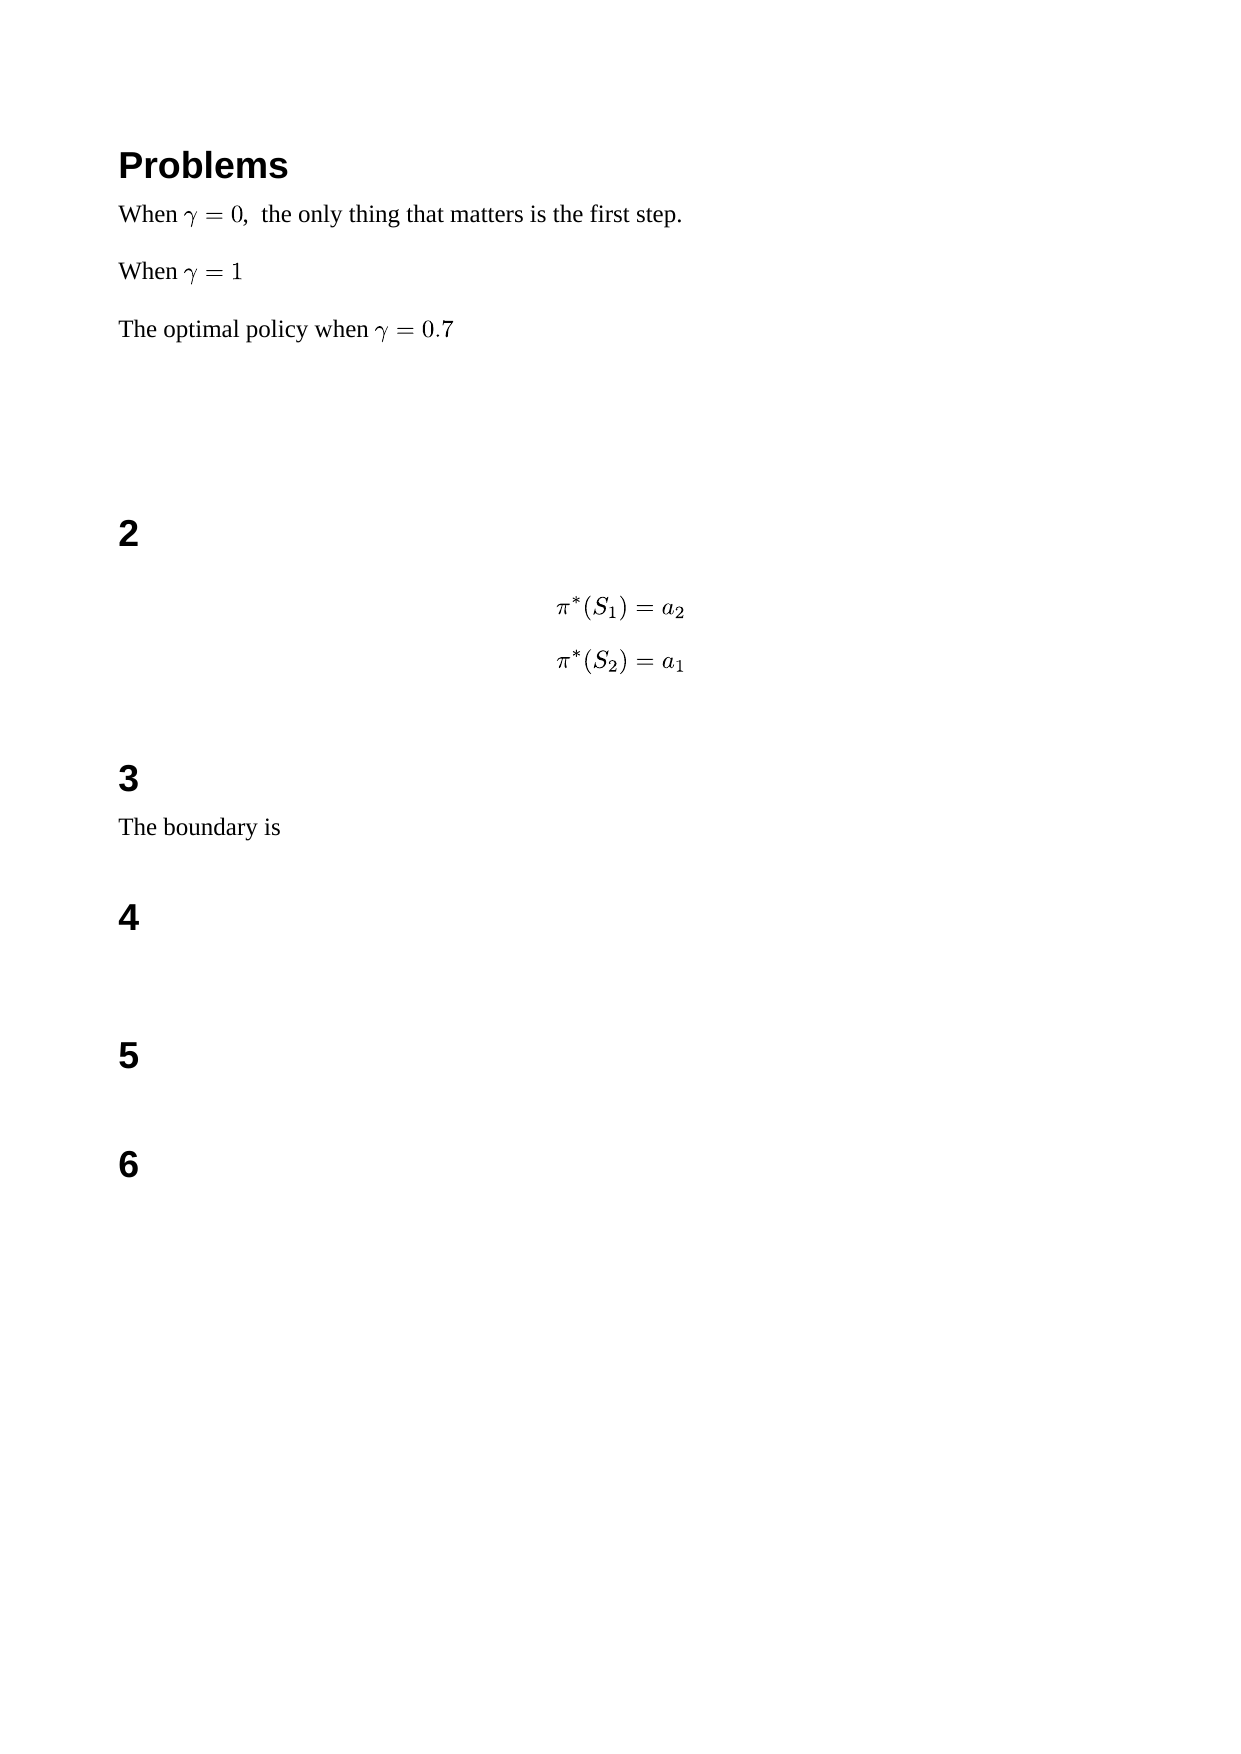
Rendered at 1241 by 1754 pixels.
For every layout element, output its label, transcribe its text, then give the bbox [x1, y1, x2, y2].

text The boundary is [118, 812, 1122, 841]
text The optimal policy when [118, 314, 1122, 342]
text When , the only thing that matters is the first step. [118, 199, 1122, 227]
subtitle 4 [118, 895, 1122, 938]
subtitle 3 [118, 757, 1122, 800]
subtitle 2 [118, 511, 1122, 554]
text When [118, 256, 1122, 285]
subtitle Problems [118, 143, 1122, 186]
subtitle 6 [118, 1142, 1122, 1185]
subtitle 5 [118, 1033, 1122, 1076]
